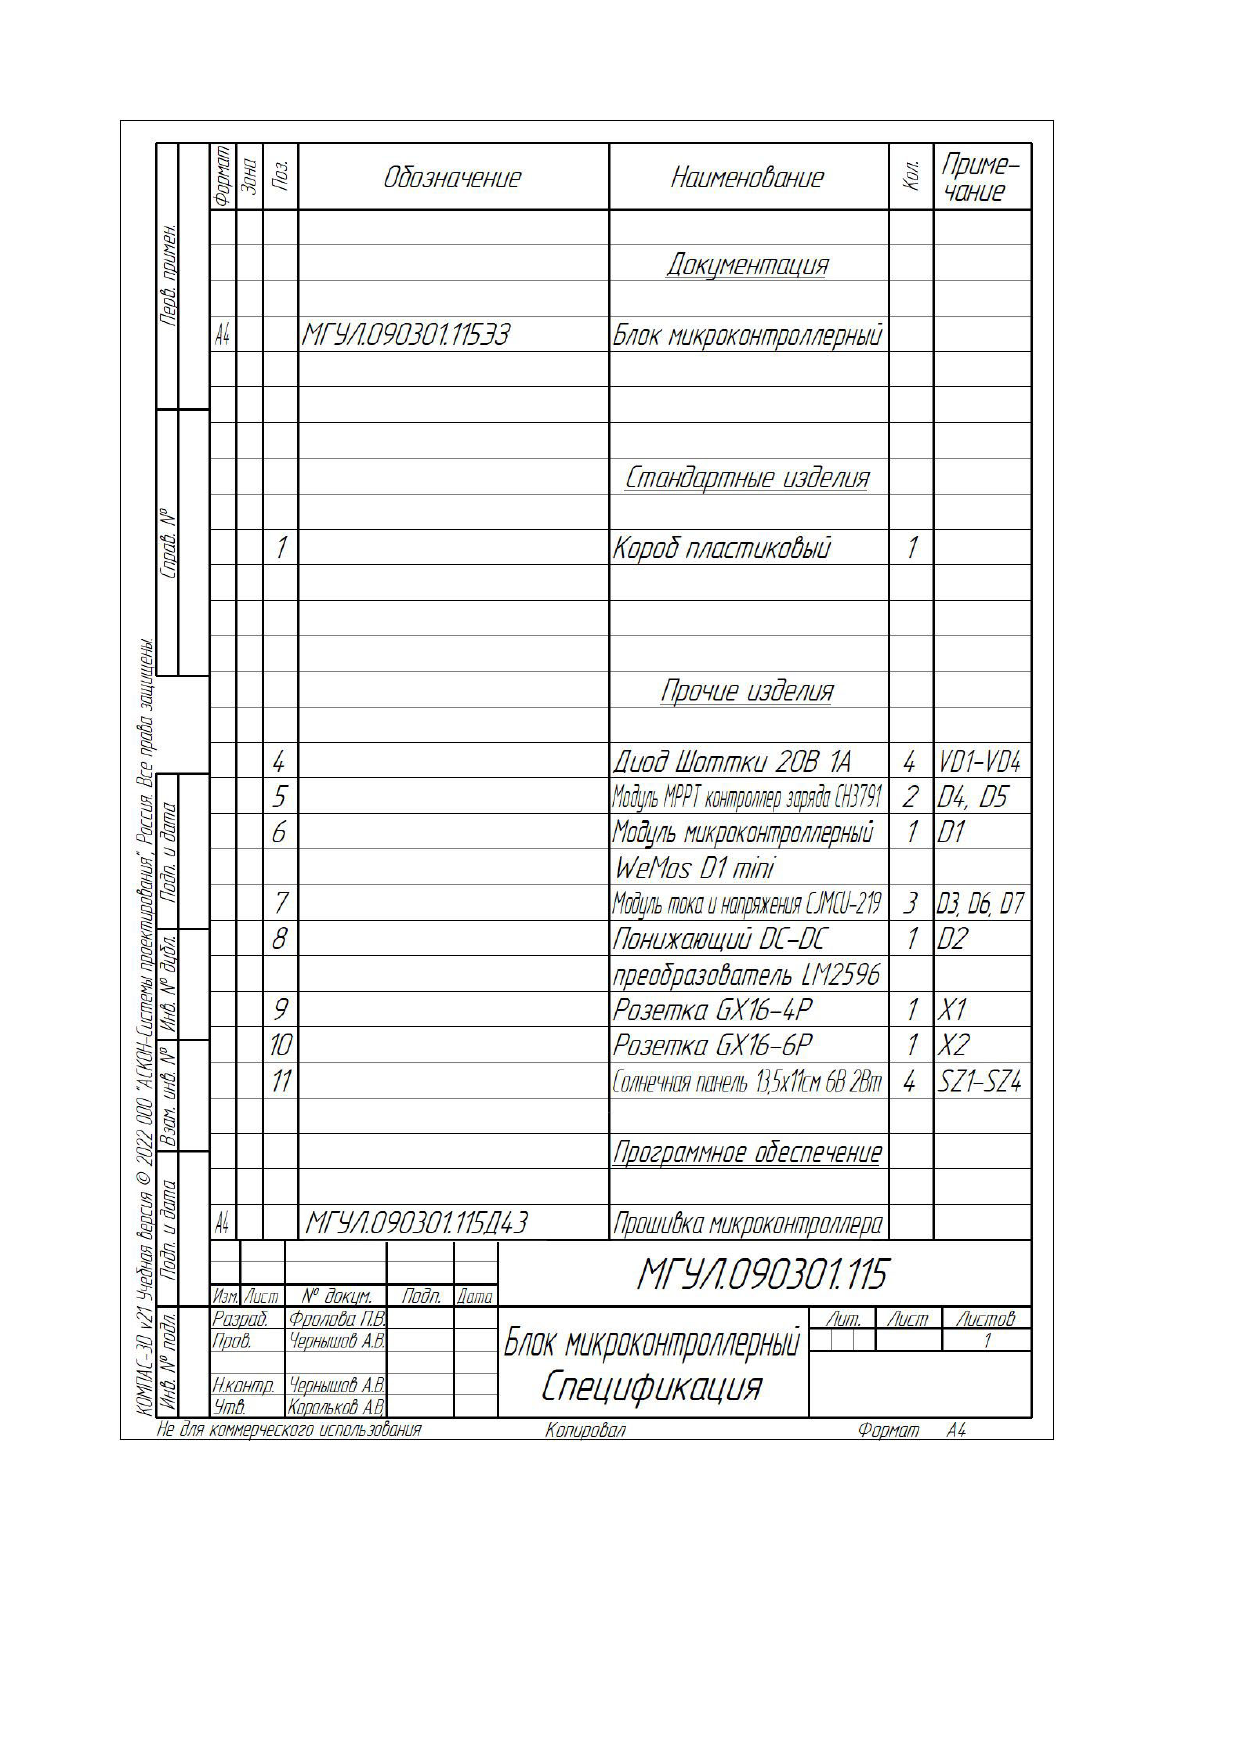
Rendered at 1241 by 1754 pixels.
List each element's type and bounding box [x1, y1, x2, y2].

picture [118, 118, 1056, 1442]
